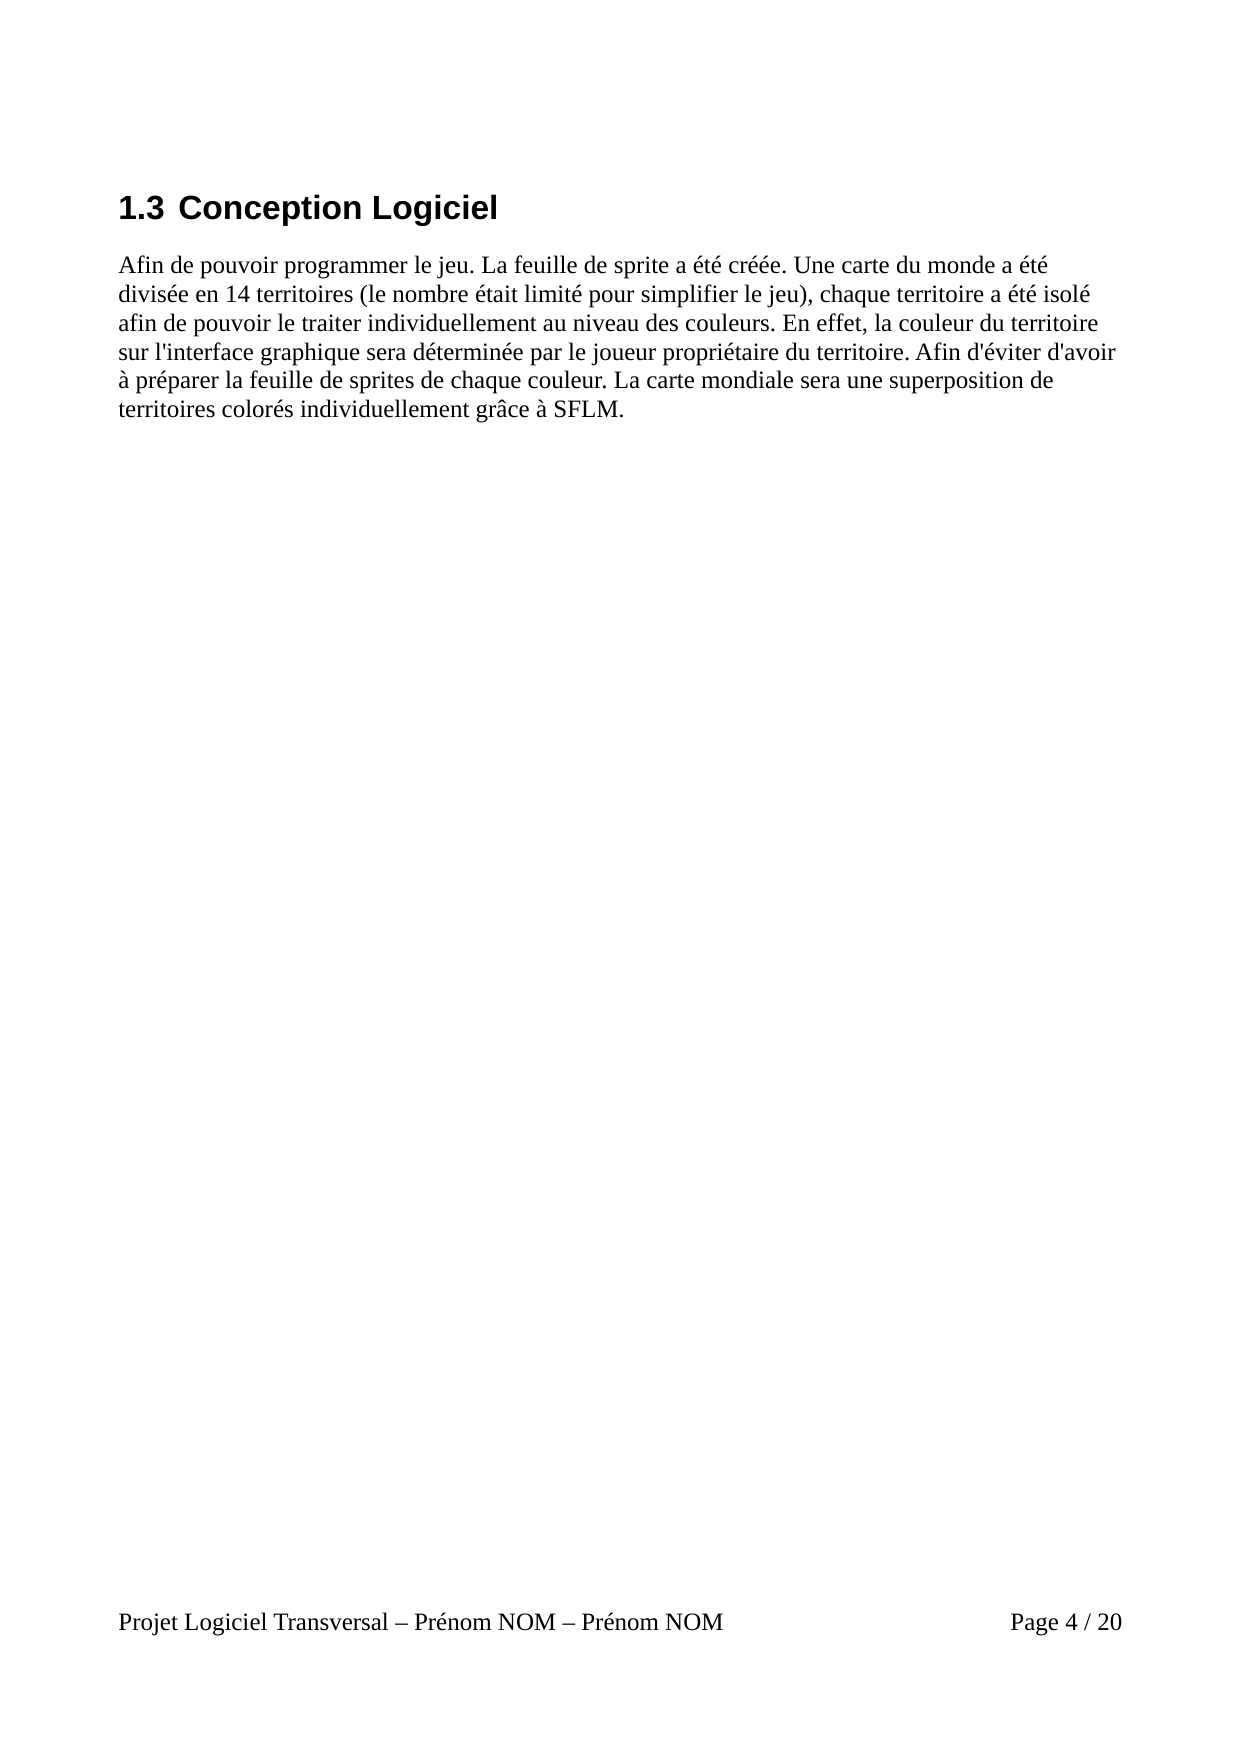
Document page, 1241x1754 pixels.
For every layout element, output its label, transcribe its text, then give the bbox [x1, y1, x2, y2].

subtitle Conception Logiciel [118, 188, 1122, 227]
text Afin de pouvoir programmer le jeu. La feuille de sprite a été créée. Une carte du monde a été divisée en 14 territoires (le nombre était limité pour simplifier le jeu), chaque territoire a été isolé afin de pouvoir le traiter individuellement au niveau des couleurs. En effet, la couleur du territoire sur l'interface graphique sera déterminée par le joueur propriétaire du territoire. Afin d'éviter d'avoir à préparer la feuille de sprites de chaque couleur. La carte mondiale sera une superposition de territoires colorés individuellement grâce à SFLM. [118, 251, 1122, 423]
